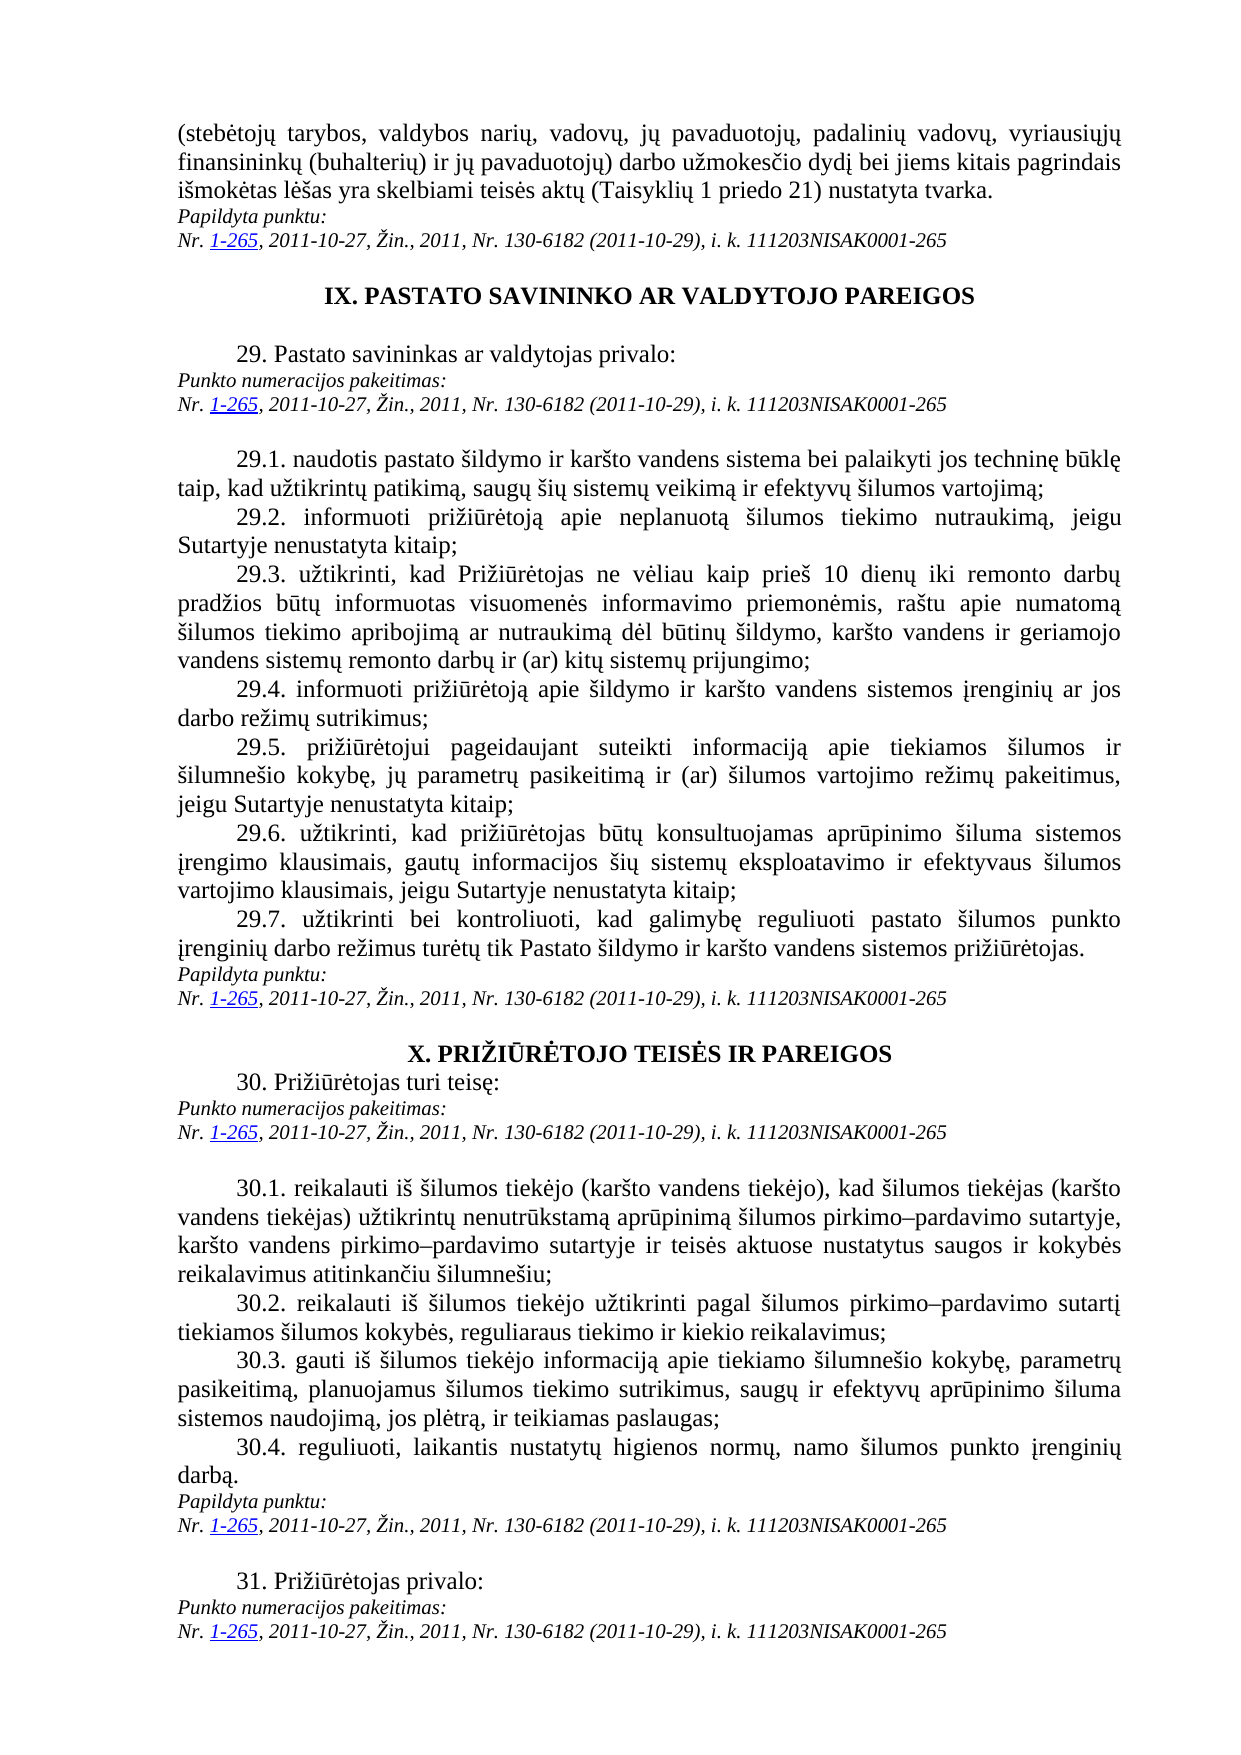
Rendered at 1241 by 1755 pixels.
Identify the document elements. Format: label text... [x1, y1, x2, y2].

text Nr. 1-265, 2011-10-27, Žin., 2011, Nr. 130-6182 (2011-10-29), i. k. 111203NISAK0001-265 [177, 986, 1122, 1010]
text 31. Prižiūrėtojas privalo: [177, 1566, 1122, 1595]
text 29.3. užtikrinti, kad Prižiūrėtojas ne vėliau kaip prieš 10 dienų iki remonto darbų pradžios būtų informuotas visuomenės informavimo priemonėmis, raštu apie numatomą šilumos tiekimo apribojimą ar nutraukimą dėl būtinų šildymo, karšto vandens ir geriamojo vandens sistemų remonto darbų ir (ar) kitų sistemų prijungimo; [177, 559, 1122, 674]
text Papildyta punktu: [177, 204, 1122, 228]
text Nr. 1-265, 2011-10-27, Žin., 2011, Nr. 130-6182 (2011-10-29), i. k. 111203NISAK0001-265 [177, 1120, 1122, 1144]
text (stebėtojų tarybos, valdybos narių, vadovų, jų pavaduotojų, padalinių vadovų, vyriausiųjų finansininkų (buhalterių) ir jų pavaduotojų) darbo užmokesčio dydį bei jiems kitais pagrindais išmokėtas lėšas yra skelbiami teisės aktų (Taisyklių 1 priedo 21) nustatyta tvarka. [177, 118, 1122, 204]
text 30.1. reikalauti iš šilumos tiekėjo (karšto vandens tiekėjo), kad šilumos tiekėjas (karšto vandens tiekėjas) užtikrintų nenutrūkstamą aprūpinimą šilumos pirkimo–pardavimo sutartyje, karšto vandens pirkimo–pardavimo sutartyje ir teisės aktuose nustatytus saugos ir kokybės reikalavimus atitinkančiu šilumnešiu; [177, 1173, 1122, 1288]
text 29. Pastato savininkas ar valdytojas privalo: [177, 339, 1122, 367]
text 30.3. gauti iš šilumos tiekėjo informaciją apie tiekiamo šilumnešio kokybę, parametrų pasikeitimą, planuojamus šilumos tiekimo sutrikimus, saugų ir efektyvų aprūpinimo šiluma sistemos naudojimą, jos plėtrą, ir teikiamas paslaugas; [177, 1346, 1122, 1432]
text Punkto numeracijos pakeitimas: [177, 367, 1122, 392]
text 29.7. užtikrinti bei kontroliuoti, kad galimybę reguliuoti pastato šilumos punkto įrenginių darbo režimus turėtų tik Pastato šildymo ir karšto vandens sistemos prižiūrėtojas. [177, 904, 1122, 962]
text Nr. 1-265, 2011-10-27, Žin., 2011, Nr. 130-6182 (2011-10-29), i. k. 111203NISAK0001-265 [177, 1513, 1122, 1537]
text Nr. 1-265, 2011-10-27, Žin., 2011, Nr. 130-6182 (2011-10-29), i. k. 111203NISAK0001-265 [177, 1619, 1122, 1643]
text Nr. 1-265, 2011-10-27, Žin., 2011, Nr. 130-6182 (2011-10-29), i. k. 111203NISAK0001-265 [177, 228, 1122, 252]
text X. PRIŽIŪRĖTOJO TEISĖS IR PAREIGOS [177, 1039, 1122, 1067]
text Nr. 1-265, 2011-10-27, Žin., 2011, Nr. 130-6182 (2011-10-29), i. k. 111203NISAK0001-265 [177, 392, 1122, 416]
text Punkto numeracijos pakeitimas: [177, 1096, 1122, 1120]
text 29.4. informuoti prižiūrėtoją apie šildymo ir karšto vandens sistemos įrenginių ar jos darbo režimų sutrikimus; [177, 674, 1122, 732]
text 29.2. informuoti prižiūrėtoją apie neplanuotą šilumos tiekimo nutraukimą, jeigu Sutartyje nenustatyta kitaip; [177, 502, 1122, 559]
text 30. Prižiūrėtojas turi teisę: [177, 1067, 1122, 1096]
text 30.4. reguliuoti, laikantis nustatytų higienos normų, namo šilumos punkto įrenginių darbą. [177, 1432, 1122, 1489]
text 30.2. reikalauti iš šilumos tiekėjo užtikrinti pagal šilumos pirkimo–pardavimo sutartį tiekiamos šilumos kokybės, reguliaraus tiekimo ir kiekio reikalavimus; [177, 1288, 1122, 1346]
text 29.1. naudotis pastato šildymo ir karšto vandens sistema bei palaikyti jos techninę būklę taip, kad užtikrintų patikimą, saugų šių sistemų veikimą ir efektyvų šilumos vartojimą; [177, 444, 1122, 502]
text iX. pastato savininkO ar Valdytojo PAREIGOS [177, 281, 1122, 310]
text Punkto numeracijos pakeitimas: [177, 1595, 1122, 1619]
text Papildyta punktu: [177, 962, 1122, 986]
text 29.6. užtikrinti, kad prižiūrėtojas būtų konsultuojamas aprūpinimo šiluma sistemos įrengimo klausimais, gautų informacijos šių sistemų eksploatavimo ir efektyvaus šilumos vartojimo klausimais, jeigu Sutartyje nenustatyta kitaip; [177, 818, 1122, 904]
text 29.5. prižiūrėtojui pageidaujant suteikti informaciją apie tiekiamos šilumos ir šilumnešio kokybę, jų parametrų pasikeitimą ir (ar) šilumos vartojimo režimų pakeitimus, jeigu Sutartyje nenustatyta kitaip; [177, 732, 1122, 818]
text Papildyta punktu: [177, 1489, 1122, 1513]
